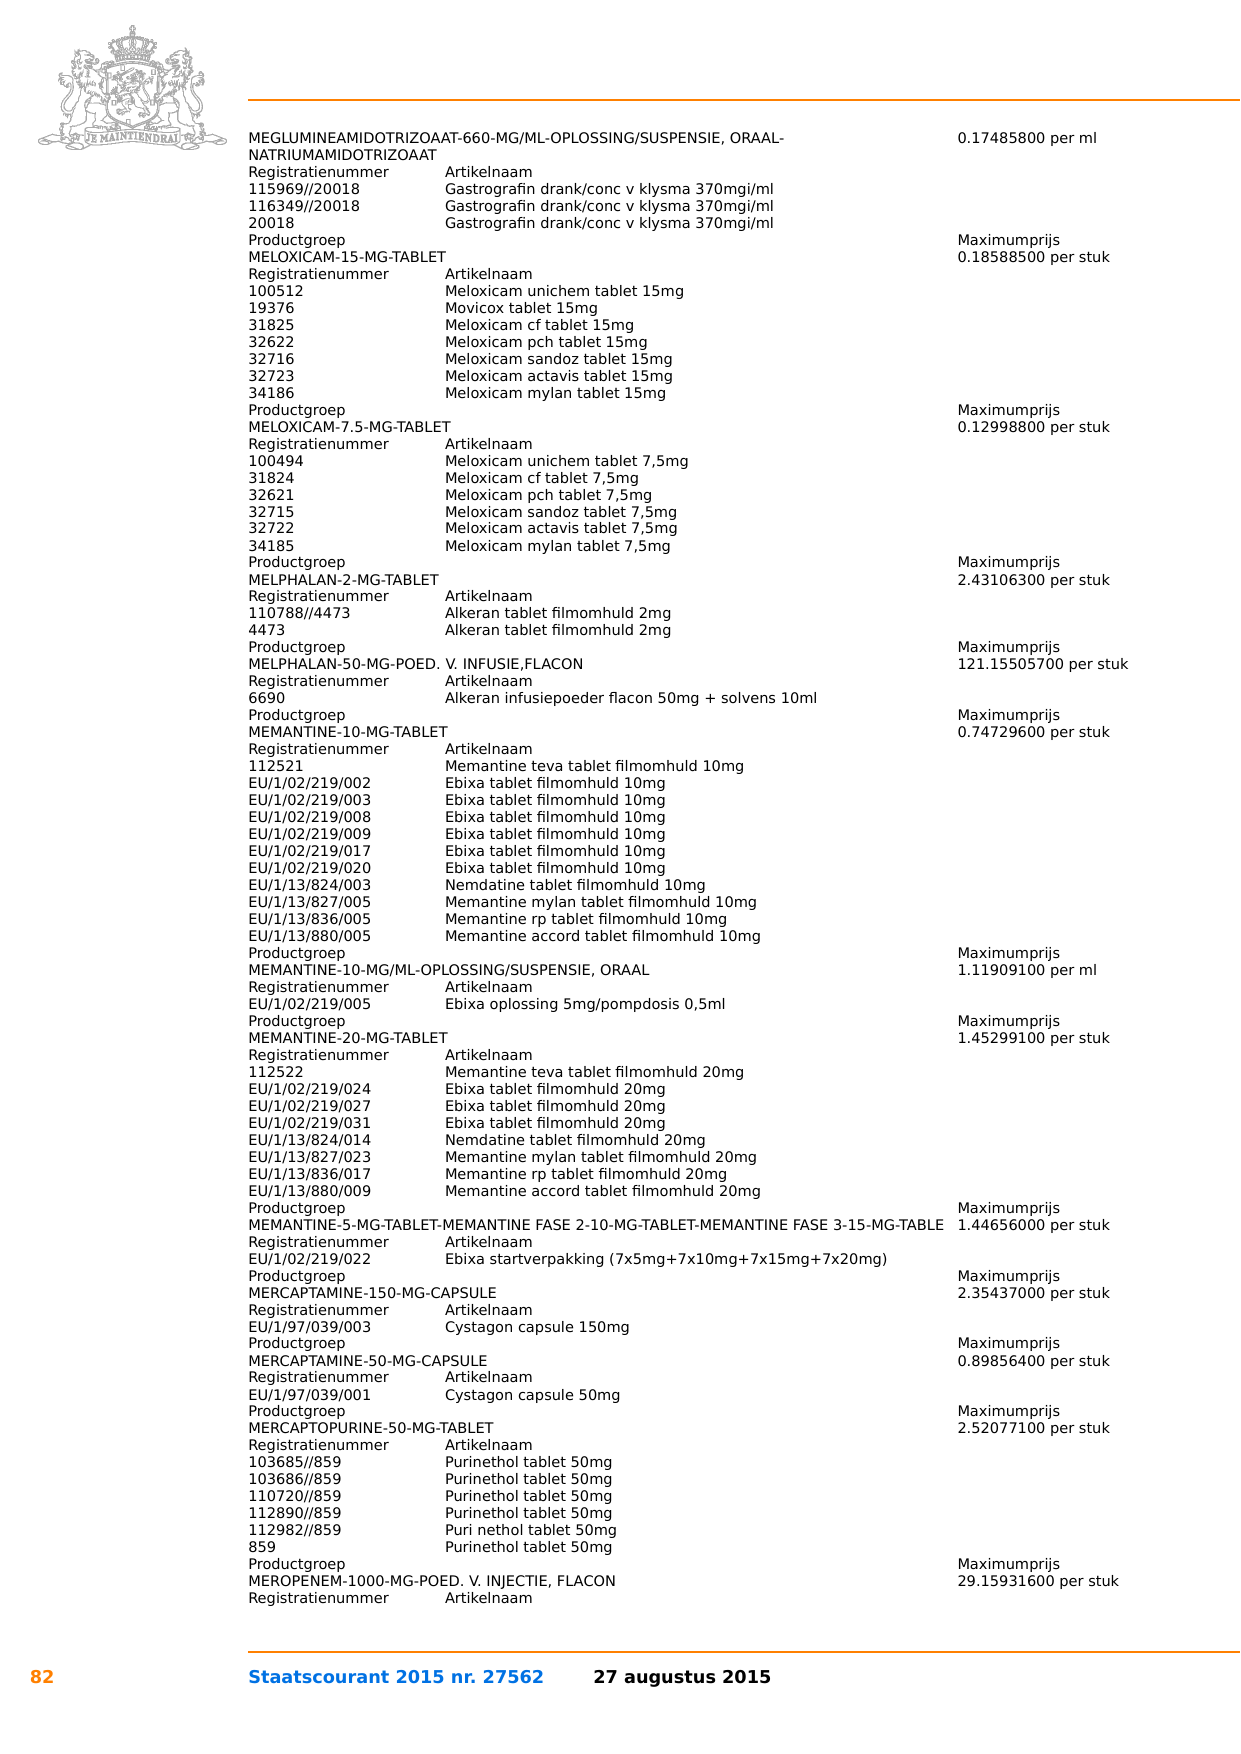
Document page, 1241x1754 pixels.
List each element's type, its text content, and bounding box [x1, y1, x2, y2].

table_cell 29.15931600 per stuk [951, 1573, 1163, 1590]
table_cell [951, 1454, 1163, 1471]
table_cell [951, 198, 1163, 215]
table_cell [439, 402, 951, 418]
table_cell Memantine teva tablet filmomhuld 10mg [439, 758, 951, 775]
table_cell Maximumprijs [951, 232, 1163, 249]
table_cell Ebixa oplossing 5mg/pompdosis 0,5ml [439, 996, 951, 1013]
table_cell 100512 [248, 283, 439, 300]
table_cell Artikelnaam [439, 1047, 951, 1064]
table_cell Purinethol tablet 50mg [439, 1471, 951, 1488]
table_cell Puri nethol tablet 50mg [439, 1522, 951, 1539]
table_cell [951, 758, 1163, 775]
table_cell Meloxicam cf tablet 7,5mg [439, 470, 951, 486]
table_cell Registratienummer [248, 741, 439, 758]
table_cell Purinethol tablet 50mg [439, 1488, 951, 1505]
table_cell [951, 605, 1163, 622]
table_cell 32716 [248, 351, 439, 368]
table_cell 100494 [248, 453, 439, 469]
table_cell Artikelnaam [439, 164, 951, 181]
table_cell 121.15505700 per stuk [951, 656, 1163, 673]
table_cell [439, 707, 951, 724]
table_cell Meloxicam unichem tablet 15mg [439, 283, 951, 300]
table_cell 112522 [248, 1064, 439, 1081]
table_cell Maximumprijs [951, 1556, 1163, 1573]
table_cell [951, 860, 1163, 877]
table_cell 2.43106300 per stuk [951, 571, 1163, 588]
table_cell EU/1/02/219/020 [248, 860, 439, 877]
table_cell 0.18588500 per stuk [951, 249, 1163, 266]
table_cell Purinethol tablet 50mg [439, 1454, 951, 1471]
table_cell Artikelnaam [439, 1590, 951, 1607]
table_cell Ebixa startverpakking (7x5mg+7x10mg+7x15mg+7x20mg) [439, 1251, 951, 1267]
table_cell [951, 385, 1163, 402]
table_cell EU/1/02/219/009 [248, 826, 439, 843]
table_cell 31825 [248, 317, 439, 334]
table_cell [951, 775, 1163, 792]
table_cell Meloxicam cf tablet 15mg [439, 317, 951, 334]
table_cell 110720//859 [248, 1488, 439, 1505]
table_cell [951, 741, 1163, 758]
table_cell Productgroep [248, 1556, 439, 1573]
table_cell Cystagon capsule 50mg [439, 1386, 951, 1403]
table_cell [951, 1081, 1163, 1098]
table_cell Meloxicam actavis tablet 7,5mg [439, 520, 951, 537]
table_cell [951, 470, 1163, 486]
table_cell Meloxicam pch tablet 15mg [439, 334, 951, 351]
table_cell [951, 1149, 1163, 1166]
table_cell 6690 [248, 690, 439, 707]
table_cell 0.12998800 per stuk [951, 419, 1163, 436]
table_cell [439, 1013, 951, 1030]
table_cell Memantine accord tablet filmomhuld 10mg [439, 928, 951, 945]
table_cell Maximumprijs [951, 1335, 1163, 1352]
table_cell EU/1/02/219/024 [248, 1081, 439, 1098]
table_cell MERCAPTOPURINE-50-MG-TABLET [248, 1420, 951, 1437]
table_cell Productgroep [248, 1268, 439, 1284]
table_cell [439, 1268, 951, 1284]
table_cell [951, 1386, 1163, 1403]
table_cell 34185 [248, 538, 439, 554]
table_cell Productgroep [248, 232, 439, 249]
table_cell [951, 826, 1163, 843]
table_cell MEMANTINE-10-MG-TABLET [248, 724, 951, 741]
table_cell Productgroep [248, 554, 439, 571]
table_cell [951, 181, 1163, 198]
table_cell 859 [248, 1539, 439, 1556]
table_cell [951, 1471, 1163, 1488]
table_cell MEROPENEM-1000-MG-POED. V. INJECTIE, FLACON [248, 1573, 951, 1590]
table_cell Registratienummer [248, 979, 439, 996]
table_cell Alkeran tablet filmomhuld 2mg [439, 622, 951, 639]
table_cell [951, 1183, 1163, 1199]
table_cell EU/1/02/219/022 [248, 1251, 439, 1267]
table_cell [951, 215, 1163, 232]
table_cell Productgroep [248, 1335, 439, 1352]
table_cell EU/1/13/827/023 [248, 1149, 439, 1166]
table_cell Registratienummer [248, 588, 439, 605]
table_cell Registratienummer [248, 436, 439, 452]
table_cell 115969//20018 [248, 181, 439, 198]
table_cell [951, 1132, 1163, 1149]
table_cell Memantine teva tablet filmomhuld 20mg [439, 1064, 951, 1081]
table_cell [951, 673, 1163, 690]
table_cell Ebixa tablet filmomhuld 10mg [439, 792, 951, 809]
table_cell EU/1/02/219/008 [248, 809, 439, 826]
table_cell [951, 300, 1163, 317]
table_cell 0.17485800 per ml [951, 130, 1163, 164]
table_cell Meloxicam sandoz tablet 7,5mg [439, 504, 951, 520]
table_cell Maximumprijs [951, 945, 1163, 962]
table_cell 1.44656000 per stuk [951, 1217, 1163, 1233]
table_cell EU/1/13/880/005 [248, 928, 439, 945]
table_cell Artikelnaam [439, 436, 951, 452]
table_cell [951, 1505, 1163, 1522]
table_cell [951, 486, 1163, 503]
table_cell [951, 1115, 1163, 1132]
picture [38, 25, 227, 150]
table_cell Gastrografin drank/conc v klysma 370mgi/ml [439, 198, 951, 215]
table_cell Artikelnaam [439, 1437, 951, 1454]
table_cell [951, 317, 1163, 334]
table_cell Purinethol tablet 50mg [439, 1539, 951, 1556]
table_cell 2.52077100 per stuk [951, 1420, 1163, 1437]
table_cell [951, 1166, 1163, 1183]
table_cell Artikelnaam [439, 979, 951, 996]
table_cell Artikelnaam [439, 588, 951, 605]
table_cell Meloxicam mylan tablet 15mg [439, 385, 951, 402]
table_cell [951, 1251, 1163, 1267]
table_cell EU/1/13/827/005 [248, 894, 439, 911]
table_cell Maximumprijs [951, 402, 1163, 418]
table_cell MEMANTINE-5-MG-TABLET-MEMANTINE FASE 2-10-MG-TABLET-MEMANTINE FASE 3-15-MG-TABLE [248, 1217, 951, 1233]
table_cell Artikelnaam [439, 266, 951, 283]
table_cell Productgroep [248, 945, 439, 962]
table_cell [951, 809, 1163, 826]
table_cell EU/1/02/219/003 [248, 792, 439, 809]
table_cell Productgroep [248, 1403, 439, 1420]
table_cell EU/1/13/824/003 [248, 877, 439, 894]
table_cell [951, 334, 1163, 351]
table_cell Alkeran tablet filmomhuld 2mg [439, 605, 951, 622]
table_cell 4473 [248, 622, 439, 639]
table_cell Meloxicam unichem tablet 7,5mg [439, 453, 951, 469]
table_cell MEMANTINE-10-MG/ML-OPLOSSING/SUSPENSIE, ORAAL [248, 962, 951, 979]
table_cell [951, 792, 1163, 809]
table_cell EU/1/02/219/002 [248, 775, 439, 792]
table_cell MEGLUMINEAMIDOTRIZOAAT-660-MG/ML-OPLOSSING/SUSPENSIE, ORAAL-NATRIUMAMIDOTRIZOAAT [248, 130, 951, 164]
table_cell [951, 588, 1163, 605]
table_cell Ebixa tablet filmomhuld 20mg [439, 1098, 951, 1115]
table_cell Productgroep [248, 707, 439, 724]
table_cell [951, 504, 1163, 520]
table_cell [439, 1556, 951, 1573]
table_cell [439, 945, 951, 962]
table_cell Maximumprijs [951, 1403, 1163, 1420]
table_cell Registratienummer [248, 1369, 439, 1386]
table_cell Gastrografin drank/conc v klysma 370mgi/ml [439, 215, 951, 232]
table_cell 32723 [248, 368, 439, 384]
table_cell [951, 996, 1163, 1013]
table_cell Ebixa tablet filmomhuld 10mg [439, 860, 951, 877]
table_cell Meloxicam pch tablet 7,5mg [439, 486, 951, 503]
table_cell Ebixa tablet filmomhuld 10mg [439, 809, 951, 826]
table_cell [951, 843, 1163, 860]
table_cell Artikelnaam [439, 673, 951, 690]
table_cell 116349//20018 [248, 198, 439, 215]
table_cell Maximumprijs [951, 1013, 1163, 1030]
table_cell 32621 [248, 486, 439, 503]
table_cell Maximumprijs [951, 554, 1163, 571]
table_cell [439, 1335, 951, 1352]
table_cell [951, 894, 1163, 911]
table_cell 103685//859 [248, 1454, 439, 1471]
table_cell 1.45299100 per stuk [951, 1030, 1163, 1047]
table_cell MELPHALAN-2-MG-TABLET [248, 571, 951, 588]
table_cell 1.11909100 per ml [951, 962, 1163, 979]
table_cell EU/1/13/824/014 [248, 1132, 439, 1149]
table_cell Alkeran infusiepoeder flacon 50mg + solvens 10ml [439, 690, 951, 707]
table_cell 32722 [248, 520, 439, 537]
table_cell Movicox tablet 15mg [439, 300, 951, 317]
table_cell [951, 1539, 1163, 1556]
table_cell Nemdatine tablet filmomhuld 20mg [439, 1132, 951, 1149]
table_cell MERCAPTAMINE-50-MG-CAPSULE [248, 1353, 951, 1369]
table_cell EU/1/02/219/031 [248, 1115, 439, 1132]
table_cell MELOXICAM-7.5-MG-TABLET [248, 419, 951, 436]
table_cell MELOXICAM-15-MG-TABLET [248, 249, 951, 266]
table_cell [951, 1047, 1163, 1064]
table_cell Maximumprijs [951, 1200, 1163, 1217]
table_cell Artikelnaam [439, 1369, 951, 1386]
table_cell [439, 1200, 951, 1217]
table_cell Productgroep [248, 402, 439, 418]
table_cell 19376 [248, 300, 439, 317]
table_cell [951, 164, 1163, 181]
table_cell Maximumprijs [951, 639, 1163, 656]
table_cell Meloxicam mylan tablet 7,5mg [439, 538, 951, 554]
table_cell [951, 520, 1163, 537]
table_cell Maximumprijs [951, 707, 1163, 724]
table_cell Ebixa tablet filmomhuld 20mg [439, 1081, 951, 1098]
table_cell [951, 538, 1163, 554]
table_cell Ebixa tablet filmomhuld 10mg [439, 775, 951, 792]
table_cell EU/1/02/219/027 [248, 1098, 439, 1115]
table_cell Maximumprijs [951, 1268, 1163, 1284]
table_cell [951, 453, 1163, 469]
table_cell EU/1/02/219/017 [248, 843, 439, 860]
table_cell 31824 [248, 470, 439, 486]
table_cell EU/1/97/039/001 [248, 1386, 439, 1403]
table_cell Registratienummer [248, 164, 439, 181]
table_cell [439, 232, 951, 249]
table_cell [951, 622, 1163, 639]
table_cell Registratienummer [248, 266, 439, 283]
table_cell Cystagon capsule 150mg [439, 1319, 951, 1335]
table_cell [951, 1098, 1163, 1115]
table_cell Artikelnaam [439, 1234, 951, 1251]
table_cell Ebixa tablet filmomhuld 10mg [439, 826, 951, 843]
table_cell 110788//4473 [248, 605, 439, 622]
table_cell [951, 911, 1163, 928]
table_cell Productgroep [248, 639, 439, 656]
table_cell [951, 877, 1163, 894]
table_cell Meloxicam actavis tablet 15mg [439, 368, 951, 384]
table_cell Registratienummer [248, 1301, 439, 1318]
table_cell [951, 283, 1163, 300]
table_cell 0.89856400 per stuk [951, 1353, 1163, 1369]
table_cell [439, 554, 951, 571]
table_cell 112890//859 [248, 1505, 439, 1522]
table_cell 0.74729600 per stuk [951, 724, 1163, 741]
table_cell [951, 1369, 1163, 1386]
table_cell [951, 266, 1163, 283]
table_cell [951, 1488, 1163, 1505]
table_cell [951, 436, 1163, 452]
table_cell MELPHALAN-50-MG-POED. V. INFUSIE,FLACON [248, 656, 951, 673]
table_cell [951, 928, 1163, 945]
table_cell Registratienummer [248, 1047, 439, 1064]
table_cell EU/1/13/836/005 [248, 911, 439, 928]
table_cell Artikelnaam [439, 1301, 951, 1318]
table_cell Memantine mylan tablet filmomhuld 20mg [439, 1149, 951, 1166]
table_cell MEMANTINE-20-MG-TABLET [248, 1030, 951, 1047]
table_cell Memantine rp tablet filmomhuld 20mg [439, 1166, 951, 1183]
table_cell EU/1/13/836/017 [248, 1166, 439, 1183]
table_cell MERCAPTAMINE-150-MG-CAPSULE [248, 1285, 951, 1301]
table_cell Meloxicam sandoz tablet 15mg [439, 351, 951, 368]
table_cell Registratienummer [248, 1234, 439, 1251]
table_cell Gastrografin drank/conc v klysma 370mgi/ml [439, 181, 951, 198]
table_cell Productgroep [248, 1013, 439, 1030]
table_cell Memantine mylan tablet filmomhuld 10mg [439, 894, 951, 911]
table_cell Registratienummer [248, 1437, 439, 1454]
table_cell [439, 1403, 951, 1420]
table_cell [951, 1064, 1163, 1081]
table_cell [951, 1437, 1163, 1454]
table_cell EU/1/02/219/005 [248, 996, 439, 1013]
table_cell [951, 690, 1163, 707]
table_cell Ebixa tablet filmomhuld 10mg [439, 843, 951, 860]
table_cell [951, 368, 1163, 384]
table_cell 32622 [248, 334, 439, 351]
table_cell [951, 1319, 1163, 1335]
table_cell 103686//859 [248, 1471, 439, 1488]
table_cell 112521 [248, 758, 439, 775]
table_cell [951, 1234, 1163, 1251]
table_cell 32715 [248, 504, 439, 520]
table_cell 20018 [248, 215, 439, 232]
table_cell Ebixa tablet filmomhuld 20mg [439, 1115, 951, 1132]
table_cell Registratienummer [248, 1590, 439, 1607]
table_cell 34186 [248, 385, 439, 402]
table_cell Registratienummer [248, 673, 439, 690]
table_cell EU/1/13/880/009 [248, 1183, 439, 1199]
table_cell 2.35437000 per stuk [951, 1285, 1163, 1301]
table_cell [439, 639, 951, 656]
table_cell [951, 979, 1163, 996]
table_cell Memantine rp tablet filmomhuld 10mg [439, 911, 951, 928]
table_cell 112982//859 [248, 1522, 439, 1539]
table_cell Nemdatine tablet filmomhuld 10mg [439, 877, 951, 894]
table_cell Purinethol tablet 50mg [439, 1505, 951, 1522]
table_cell [951, 1522, 1163, 1539]
table_cell [951, 1590, 1163, 1607]
table_cell Memantine accord tablet filmomhuld 20mg [439, 1183, 951, 1199]
table_cell EU/1/97/039/003 [248, 1319, 439, 1335]
table_cell [951, 351, 1163, 368]
table_cell Artikelnaam [439, 741, 951, 758]
table_cell Productgroep [248, 1200, 439, 1217]
table_cell [951, 1301, 1163, 1318]
